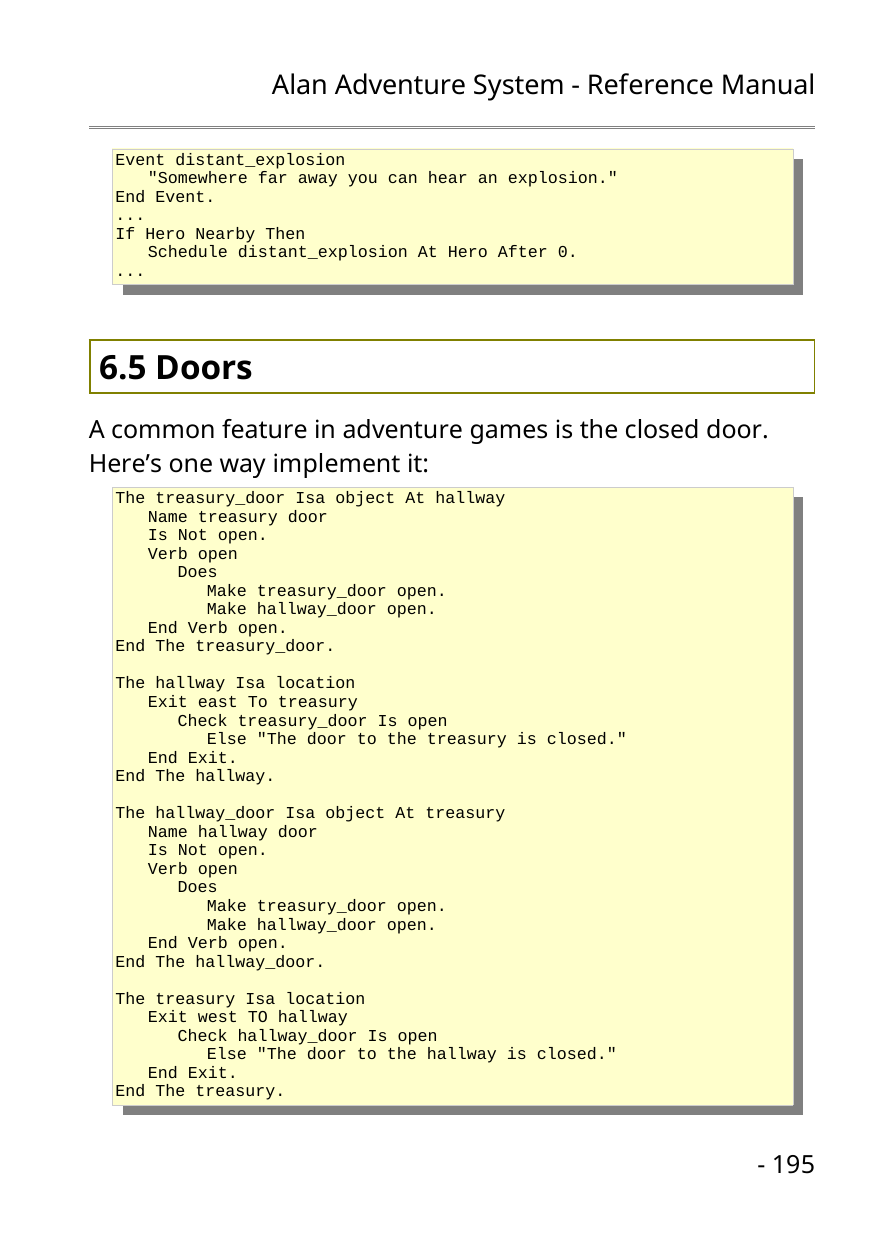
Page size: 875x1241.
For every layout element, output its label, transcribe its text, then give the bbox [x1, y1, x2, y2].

text Name treasury door Is Not open. [113, 505, 793, 542]
text The treasury_door Isa object At hallway [113, 488, 793, 505]
text The hallway Isa location Exit east To treasury Check treasury_door Is open Else "The door to the treasury is closed." End Exit. End The hallway. [113, 672, 793, 783]
text The treasury Isa location Exit west TO hallway Check hallway_door Is open Else "The door to the hallway is closed." End Exit. End The treasury. [113, 987, 793, 1105]
text A common feature in adventure games is the closed door. Here’s one way implement it: [88, 412, 815, 480]
text Verb open Does Make treasury_door open. Make hallway_door open. End Verb open. End The treasury_door. [113, 542, 793, 654]
text Name hallway door Is Not open. [113, 821, 793, 858]
text The hallway_door Isa object At treasury [113, 802, 793, 821]
text Event distant_explosion "Somewhere far away you can hear an explosion." End Event. ... If Hero Nearby Then Schedule distant_explosion At Hero After 0. ... [113, 150, 793, 284]
subtitle Doors [91, 341, 814, 392]
text Verb open Does Make treasury_door open. Make hallway_door open. End Verb open. End The hallway_door. [113, 858, 793, 969]
